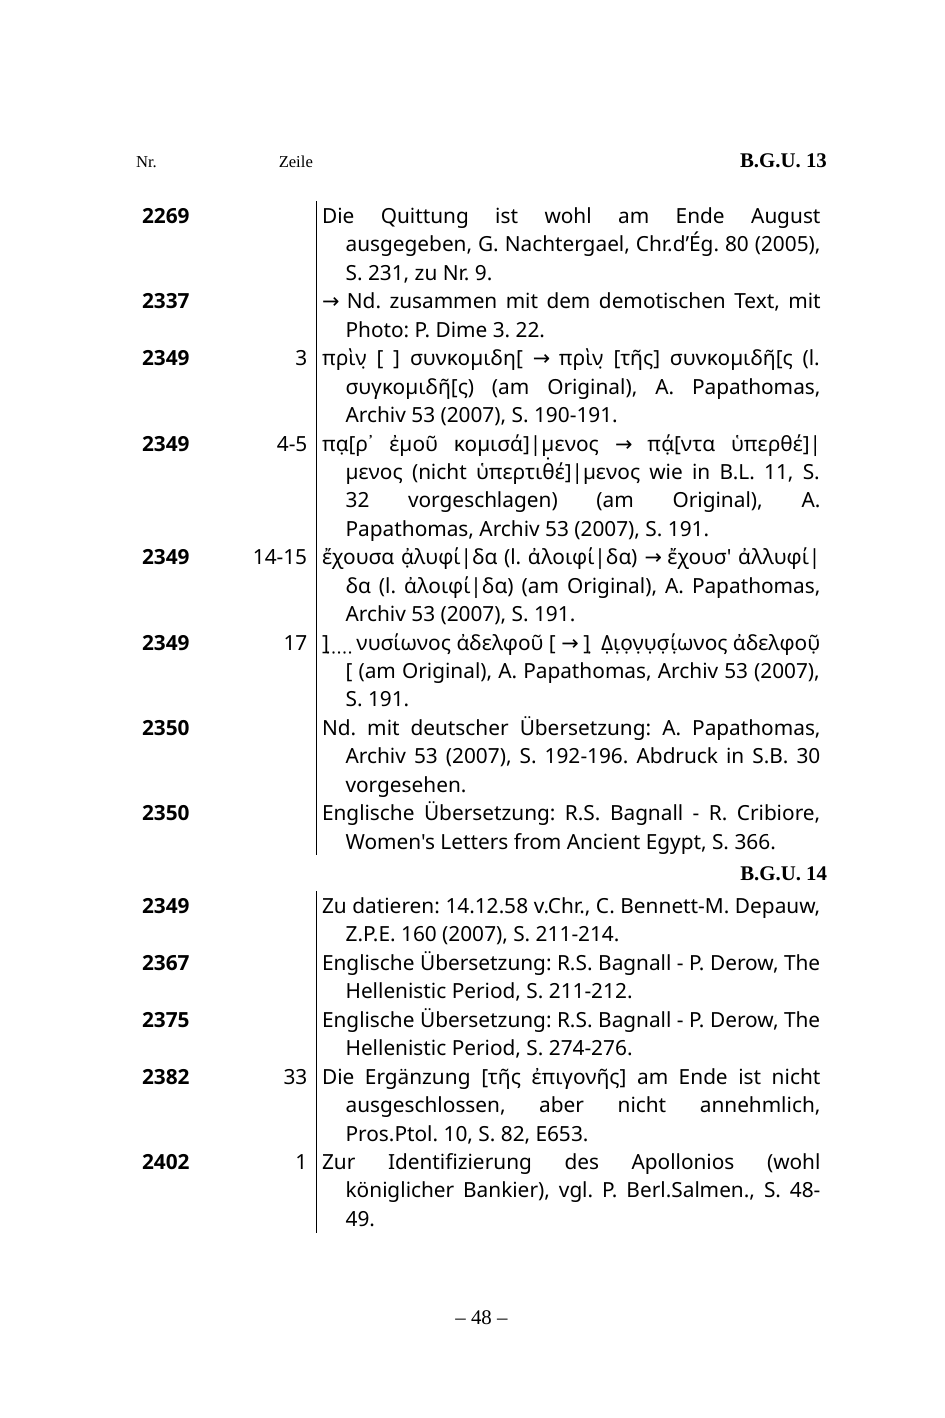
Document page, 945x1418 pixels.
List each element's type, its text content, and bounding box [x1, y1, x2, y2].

table_cell Die Ergänzung [τῆς ἐπιγονῆς] am Ende ist nicht ausgeschlossen, aber nicht annehmlich, Pros.Ptol. 10, S. 82, E653. [317, 1062, 827, 1147]
table_cell 2350 [136, 713, 224, 798]
table_cell [224, 948, 316, 1005]
table_cell 2349 [136, 628, 224, 713]
table_cell 14-15 [224, 543, 316, 628]
table_cell 2349 [136, 343, 224, 429]
table_cell Englische Übersetzung: R.S. Bagnall - R. Cribiore, Women's Letters from Ancient Egypt, S. 366. [317, 798, 827, 855]
table_cell 2269 [136, 201, 224, 286]
table_cell Englische Übersetzung: R.S. Bagnall - P. Derow, The Hellenistic Period, S. 274-276. [317, 1005, 827, 1062]
table_cell Englische Übersetzung: R.S. Bagnall - P. Derow, The Hellenistic Period, S. 211-212. [317, 948, 827, 1005]
table_cell 2349 [136, 543, 224, 628]
table_cell Die Quittung ist wohl am Ende August ausgegeben, G. Nachtergael, Chr.d’Ég. 80 (2005), S. 231, zu Nr. 9. [317, 201, 827, 286]
table_cell Nd. mit deutscher Übersetzung: A. Papathomas, Archiv 53 (2007), S. 192-196. Abdruck in S.B. 30 vorgesehen. [317, 713, 827, 798]
table_cell → Nd. zusammen mit dem demotischen Text, mit Photo: P. Dime 3. 22. [317, 286, 827, 343]
table_header [224, 891, 316, 948]
table_cell [224, 286, 316, 343]
table_cell 2367 [136, 948, 224, 1005]
table_cell ἔχουσα ἀ̣λυφί|δα (l. ἀλοιφί|δα) → ἔχουσ' ἀλλυφί|δα (l. ἀλοιφί|δα) (am Original), A. Papathomas, Archiv 53 (2007), S. 191. [317, 543, 827, 628]
table_cell [224, 1005, 316, 1062]
table_header Zu datieren: 14.12.58 v.Chr., C. Bennett-M. Depauw, Z.P.E. 160 (2007), S. 211-214. [317, 891, 827, 948]
table_cell πρὶν̣ [ ] συνκομιδη[ → πρὶν̣ [τῆς] συνκομιδῆ[ς (l. συγκομιδῆ[ς) (am Original), A. Papathomas, Archiv 53 (2007), S. 190-191. [317, 343, 827, 429]
table_cell Zur Identifizierung des Apollonios (wohl königlicher Bankier), vgl. P. Berl.Salmen., S. 48-49. [317, 1147, 827, 1232]
table_cell πα̣[ρ᾽ ἐμοῦ κομισά]|μ̣ενος → πά̣[ντα ὑπερθέ]|μενος (nicht ὑπερτιθέ]|μενος wie in B.L. 11, S. 32 vorgeschlagen) (am Original), A. Papathomas, Archiv 53 (2007), S. 191. [317, 429, 827, 542]
table_cell 2350 [136, 798, 224, 855]
table_cell 2402 [136, 1147, 224, 1232]
table_cell ] ̣ ̣ ̣ ̣ ̣νυσίωνος ἀδελφοῦ [ → ] ̣ Δ̣ι̣ο̣ν̣υ̣σ̣ί̣ωνος ἀδελφοῦ̣ [ (am Original), A. Papathomas, Archiv 53 (2007), S. 191. [317, 628, 827, 713]
table_cell [224, 201, 316, 286]
table_cell 1 [224, 1147, 316, 1232]
table_cell [224, 713, 316, 798]
table_cell 2375 [136, 1005, 224, 1062]
table_cell 4-5 [224, 429, 316, 542]
table_cell [224, 798, 316, 855]
table_header 2349 [136, 891, 224, 948]
table_cell 17 [224, 628, 316, 713]
table_cell 3 [224, 343, 316, 429]
table_cell 2349 [136, 429, 224, 542]
table_cell 33 [224, 1062, 316, 1147]
table_cell 2337 [136, 286, 224, 343]
subtitle B.G.U. 14 [136, 861, 827, 885]
table_cell 2382 [136, 1062, 224, 1147]
